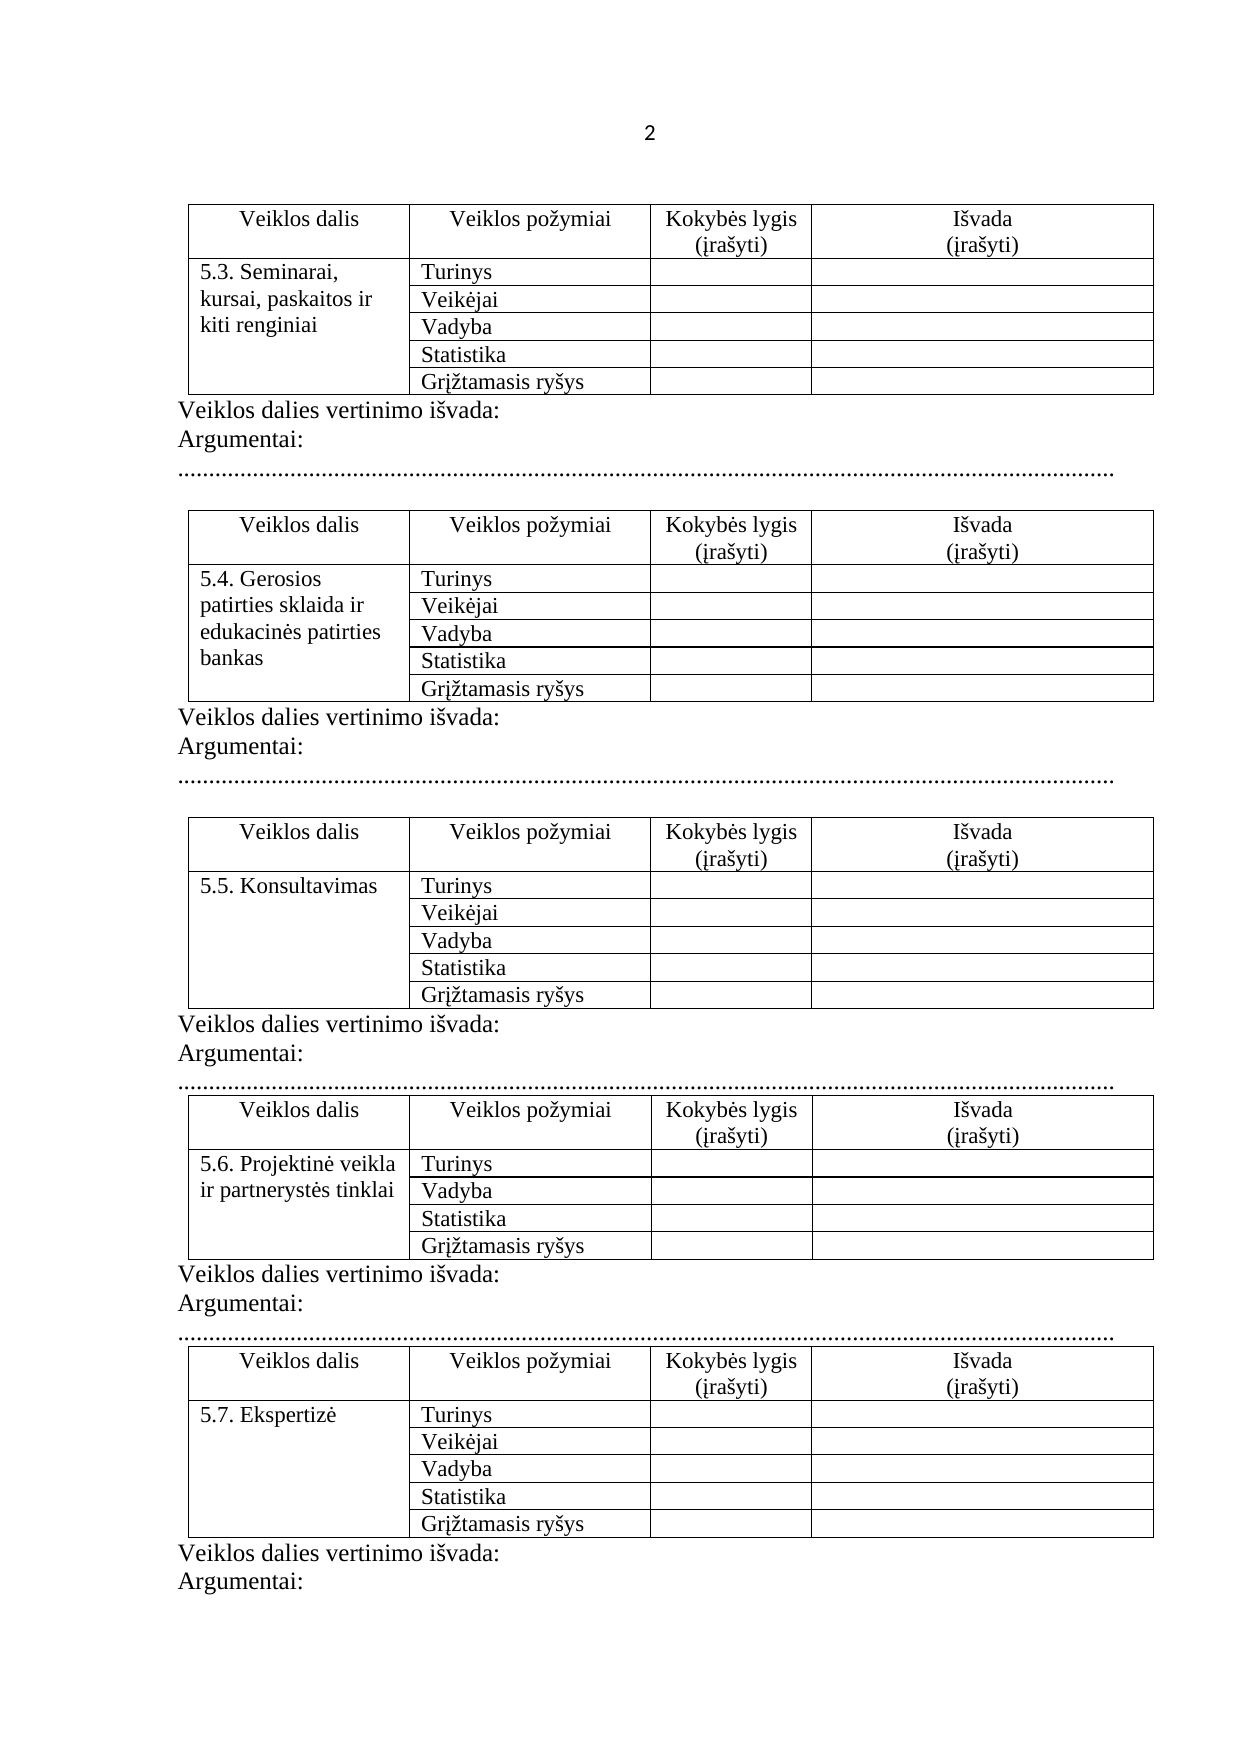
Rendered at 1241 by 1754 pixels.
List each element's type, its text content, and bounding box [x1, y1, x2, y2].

table_cell 5.6. Projektinė veikla ir partnerystės tinklai [189, 1150, 409, 1258]
table_cell Veikėjai [410, 593, 650, 619]
table_header Veiklos dalis [189, 818, 409, 871]
text . [177, 760, 1122, 788]
table_cell [651, 675, 811, 701]
table_cell Grįžtamasis ryšys [410, 368, 650, 394]
table_cell Vadyba [410, 1178, 651, 1204]
table_cell Vadyba [410, 1455, 650, 1482]
table_cell Turinys [410, 1401, 650, 1427]
table_header Išvada (įrašyti) [812, 1347, 1153, 1399]
table_header Veiklos požymiai [410, 205, 650, 257]
table_header Kokybės lygis (įrašyti) [651, 1347, 811, 1399]
table_header Kokybės lygis (įrašyti) [651, 511, 811, 564]
text Argumentai: [177, 1566, 1122, 1595]
table_cell [651, 648, 811, 674]
table_cell [812, 565, 1153, 592]
table_cell [651, 1510, 811, 1537]
table_cell Veikėjai [410, 286, 650, 312]
table_cell Veikėjai [410, 899, 650, 926]
table_cell [651, 286, 811, 312]
table_cell Grįžtamasis ryšys [410, 1232, 651, 1258]
text Veiklos dalies vertinimo išvada: [177, 702, 1122, 731]
table_cell Turinys [410, 565, 650, 592]
table_cell Statistika [410, 954, 650, 981]
text . [177, 453, 1122, 482]
table_cell [812, 593, 1153, 619]
table_cell [812, 927, 1153, 953]
table_cell [651, 620, 811, 646]
table_cell [812, 341, 1153, 367]
table_cell Turinys [410, 872, 650, 898]
table_header Veiklos dalis [189, 205, 409, 257]
table_cell [651, 341, 811, 367]
table_header Išvada (įrašyti) [812, 205, 1153, 257]
table_cell [651, 899, 811, 926]
table_cell [812, 1455, 1153, 1482]
text Veiklos dalies vertinimo išvada: [177, 1259, 1122, 1288]
table_cell Vadyba [410, 620, 650, 646]
table_cell [651, 1455, 811, 1482]
text Argumentai: [177, 424, 1122, 453]
table_cell [813, 1232, 1153, 1258]
table_header Kokybės lygis (įrašyti) [652, 1096, 812, 1149]
table_header Veiklos dalis [189, 511, 409, 564]
text Argumentai: [177, 731, 1122, 760]
table_cell [812, 1510, 1153, 1537]
table_cell [812, 872, 1153, 898]
table_cell [812, 982, 1153, 1008]
table_cell [651, 927, 811, 953]
table_cell Turinys [410, 259, 650, 285]
table_cell [651, 313, 811, 339]
table_cell Statistika [410, 1483, 650, 1509]
table_cell [813, 1205, 1153, 1231]
table_cell [651, 982, 811, 1008]
table_cell [812, 620, 1153, 646]
table_cell Statistika [410, 1205, 651, 1231]
table_cell [812, 954, 1153, 981]
table_header Kokybės lygis (įrašyti) [651, 205, 811, 257]
table_header Veiklos požymiai [410, 818, 650, 871]
text . [177, 1317, 1122, 1346]
table_cell 5.5. Konsultavimas [189, 872, 409, 1008]
table_cell 5.4. Gerosios patirties sklaida ir edukacinės patirties bankas [189, 565, 409, 701]
table_cell 5.3. Seminarai, kursai, paskaitos ir kiti renginiai [189, 259, 409, 394]
text Veiklos dalies vertinimo išvada: [177, 1538, 1122, 1566]
table_header Veiklos požymiai [410, 1096, 651, 1149]
table_cell [651, 259, 811, 285]
table_cell [812, 1428, 1153, 1454]
table_cell [813, 1150, 1153, 1176]
table_cell [651, 954, 811, 981]
table_cell [812, 1401, 1153, 1427]
table_header Išvada (įrašyti) [812, 818, 1153, 871]
table_cell [651, 565, 811, 592]
table_cell Statistika [410, 341, 650, 367]
table_cell [812, 313, 1153, 339]
text Argumentai: [177, 1288, 1122, 1317]
table_cell Veikėjai [410, 1428, 650, 1454]
text . [177, 1066, 1122, 1095]
table_cell [812, 368, 1153, 394]
table_cell Grįžtamasis ryšys [410, 675, 650, 701]
table_cell [652, 1178, 812, 1204]
table_cell [651, 593, 811, 619]
table_cell Grįžtamasis ryšys [410, 1510, 650, 1537]
table_cell [651, 1428, 811, 1454]
table_cell Vadyba [410, 313, 650, 339]
table_cell [812, 286, 1153, 312]
table_cell [812, 648, 1153, 674]
table_cell [652, 1150, 812, 1176]
table_header Veiklos požymiai [410, 511, 650, 564]
table_cell [812, 899, 1153, 926]
table_cell [812, 259, 1153, 285]
table_cell Grįžtamasis ryšys [410, 982, 650, 1008]
table_cell 5.7. Ekspertizė [189, 1401, 409, 1537]
table_header Veiklos dalis [189, 1096, 409, 1149]
table_header Išvada (įrašyti) [812, 511, 1153, 564]
table_cell [651, 368, 811, 394]
table_cell Statistika [410, 648, 650, 674]
table_cell [652, 1205, 812, 1231]
table_header Veiklos dalis [189, 1347, 409, 1399]
table_cell Turinys [410, 1150, 651, 1176]
table_cell Vadyba [410, 927, 650, 953]
table_cell [651, 1401, 811, 1427]
table_cell [652, 1232, 812, 1258]
table_cell [812, 675, 1153, 701]
table_cell [651, 872, 811, 898]
table_cell [812, 1483, 1153, 1509]
table_header Veiklos požymiai [410, 1347, 650, 1399]
text Veiklos dalies vertinimo išvada: [177, 395, 1122, 424]
table_header Kokybės lygis (įrašyti) [651, 818, 811, 871]
text Argumentai: [177, 1038, 1122, 1066]
table_header Išvada (įrašyti) [813, 1096, 1153, 1149]
table_cell [813, 1178, 1153, 1204]
text Veiklos dalies vertinimo išvada: [177, 1009, 1122, 1038]
table_cell [651, 1483, 811, 1509]
